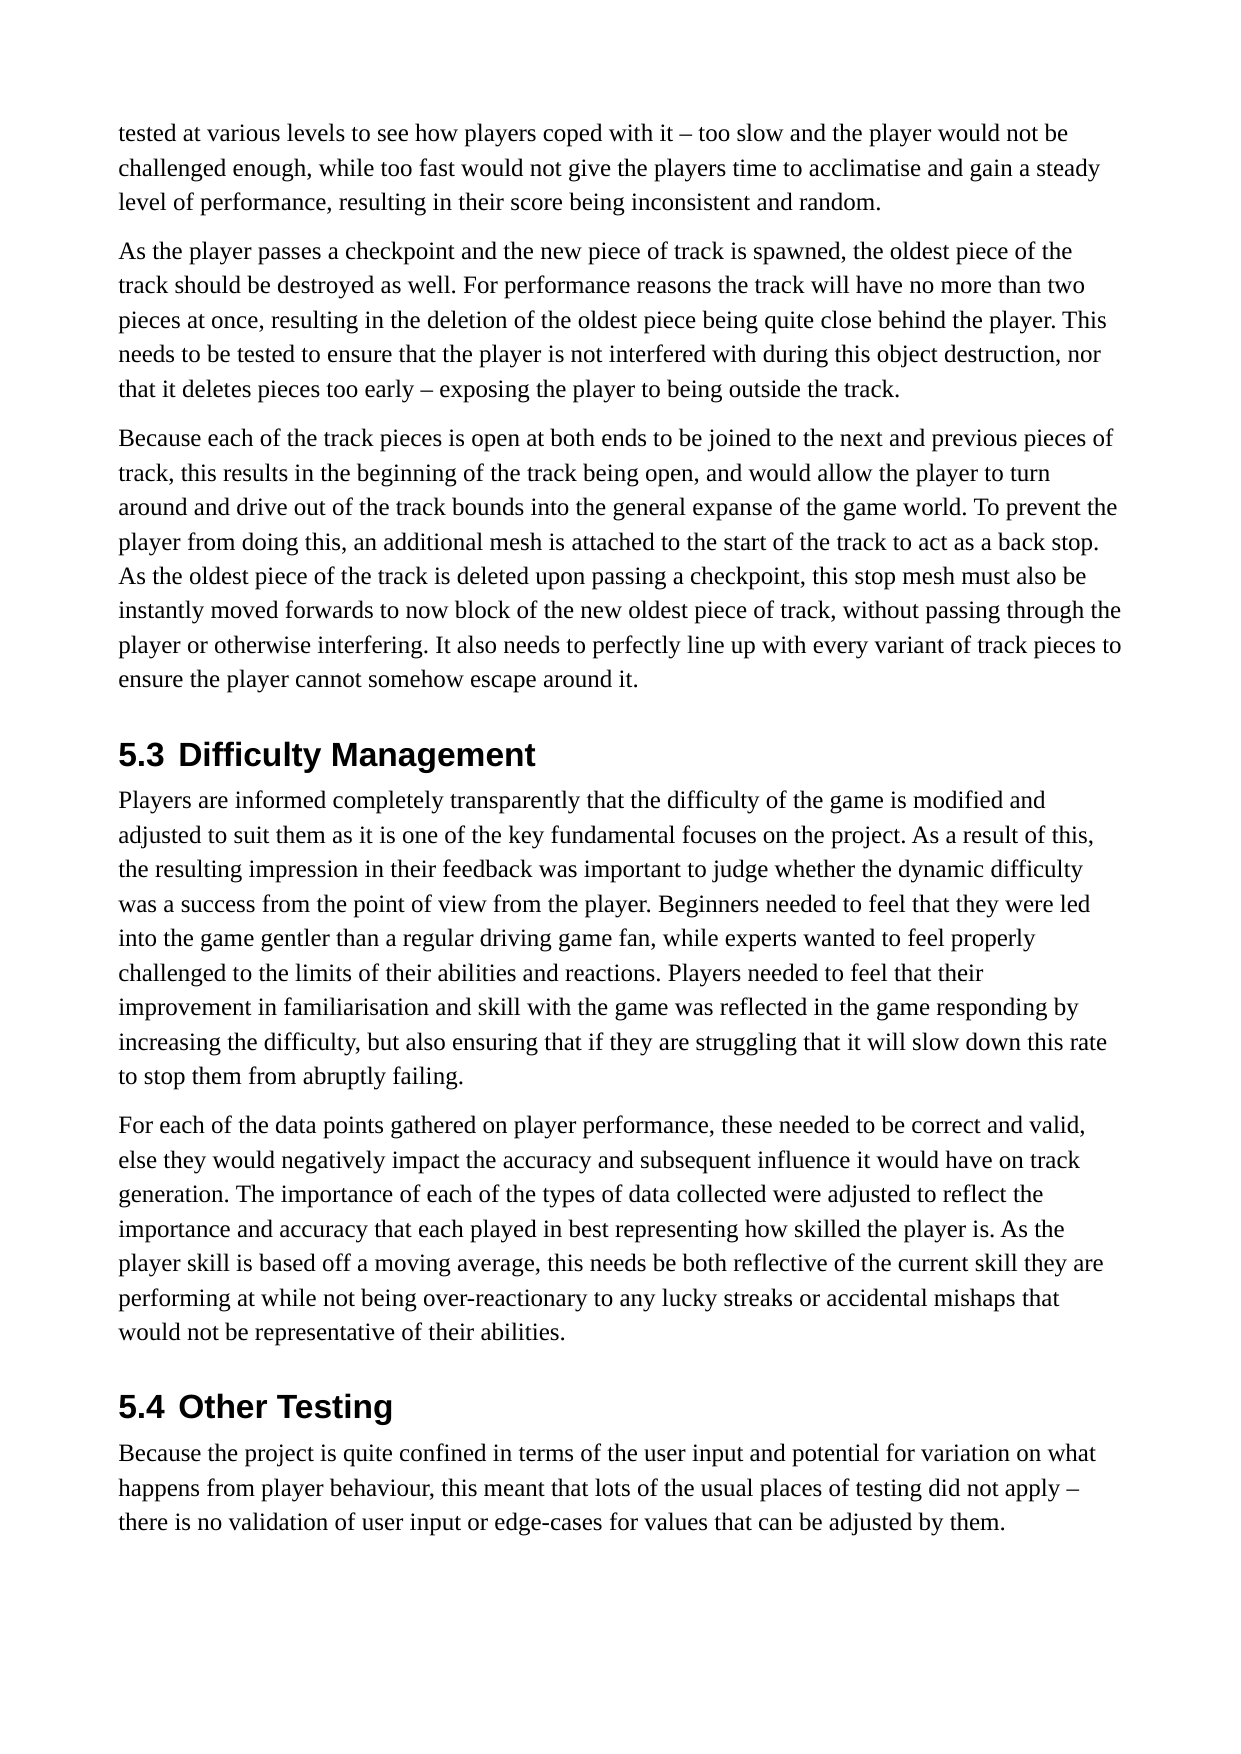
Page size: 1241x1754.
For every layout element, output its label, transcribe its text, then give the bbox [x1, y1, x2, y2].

text For each of the data points gathered on player performance, these needed to be correct and valid, else they would negatively impact the accuracy and subsequent influence it would have on track generation. The importance of each of the types of data collected were adjusted to reflect the importance and accuracy that each played in best representing how skilled the player is. As the player skill is based off a moving average, this needs be both reflective of the current skill they are performing at while not being over-reactionary to any lucky streaks or accidental mishaps that would not be representative of their abilities. [118, 1110, 1122, 1346]
text As the player passes a checkpoint and the new piece of track is spawned, the oldest piece of the track should be destroyed as well. For performance reasons the track will have no more than two pieces at once, resulting in the deletion of the oldest piece being quite close behind the player. This needs to be tested to ensure that the player is not interfered with during this object destruction, nor that it deletes pieces too early – exposing the player to being outside the track. [118, 236, 1122, 403]
text tested at various levels to see how players coped with it – too slow and the player would not be challenged enough, while too fast would not give the players time to acclimatise and gain a steady level of performance, resulting in their score being inconsistent and random. [118, 118, 1122, 216]
subtitle Other Testing [118, 1387, 1122, 1426]
text Players are informed completely transparently that the difficulty of the game is modified and adjusted to suit them as it is one of the key fundamental focuses on the project. As a result of this, the resulting impression in their feedback was important to judge whether the dynamic difficulty was a success from the point of view from the player. Beginners needed to feel that they were led into the game gentler than a regular driving game fan, while experts wanted to feel properly challenged to the limits of their abilities and reactions. Players needed to feel that their improvement in familiarisation and skill with the game was reflected in the game responding by increasing the difficulty, but also ensuring that if they are struggling that it will slow down this rate to stop them from abruptly failing. [118, 786, 1122, 1090]
subtitle Difficulty Management [118, 734, 1122, 773]
text Because the project is quite confined in terms of the user input and potential for variation on what happens from player behaviour, this meant that lots of the usual places of testing did not apply – there is no validation of user input or edge-cases for values that can be adjusted by them. [118, 1438, 1122, 1536]
text Because each of the track pieces is open at both ends to be joined to the next and previous pieces of track, this results in the beginning of the track being open, and would allow the player to turn around and drive out of the track bounds into the general expanse of the game world. To prevent the player from doing this, an additional mesh is attached to the start of the track to act as a back stop. As the oldest piece of the track is deleted upon passing a checkpoint, this stop mesh must also be instantly moved forwards to now block of the new oldest piece of track, without passing through the player or otherwise interfering. It also needs to perfectly line up with every variant of track pieces to ensure the player cannot somehow escape around it. [118, 423, 1122, 693]
